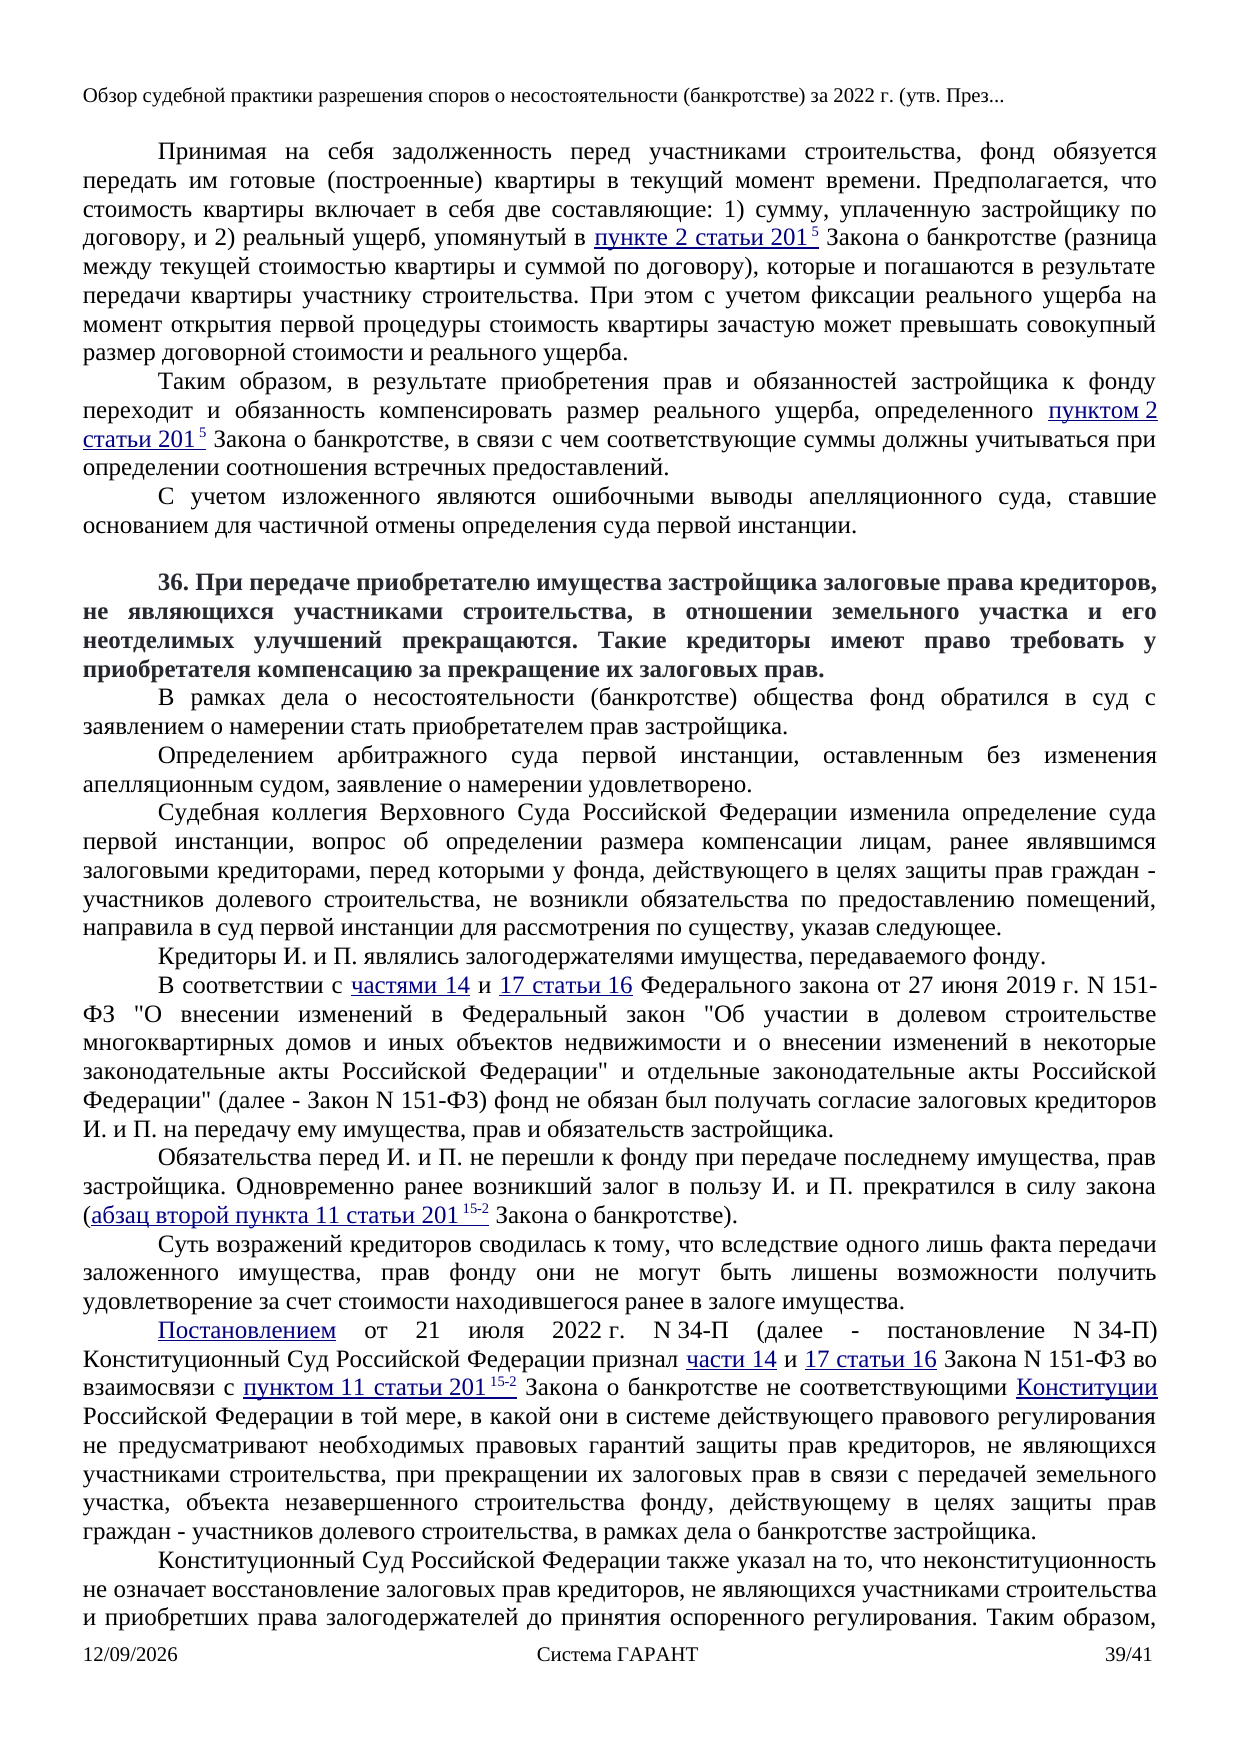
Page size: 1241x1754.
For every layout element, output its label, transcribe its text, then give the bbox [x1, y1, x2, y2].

text 36. При передаче приобретателю имущества застройщика залоговые права кредиторов, не являющихся участниками строительства, в отношении земельного участка и его неотделимых улучшений прекращаются. Такие кредиторы имеют право требовать у приобретателя компенсацию за прекращение их залоговых прав. [83, 567, 1157, 682]
text Судебная коллегия Верховного Суда Российской Федерации изменила определение суда первой инстанции, вопрос об определении размера компенсации лицам, ранее являвшимся залоговыми кредиторами, перед которыми у фонда, действующего в целях защиты прав граждан - участников долевого строительства, не возникли обязательства по предоставлению помещений, направила в суд первой инстанции для рассмотрения по существу, указав следующее. [83, 797, 1157, 941]
text Определением арбитражного суда первой инстанции, оставленным без изменения апелляционным судом, заявление о намерении удовлетворено. [83, 740, 1157, 797]
text Обязательства перед И. и П. не перешли к фонду при передаче последнему имущества, прав застройщика. Одновременно ранее возникший залог в пользу И. и П. прекратился в силу закона (абзац второй пункта 11 статьи 201 15-2 Закона о банкротстве). [83, 1142, 1157, 1229]
text В рамках дела о несостоятельности (банкротстве) общества фонд обратился в суд с заявлением о намерении стать приобретателем прав застройщика. [83, 682, 1157, 740]
text Кредиторы И. и П. являлись залогодержателями имущества, передаваемого фонду. [83, 941, 1157, 970]
text Суть возражений кредиторов сводилась к тому, что вследствие одного лишь факта передачи заложенного имущества, прав фонду они не могут быть лишены возможности получить удовлетворение за счет стоимости находившегося ранее в залоге имущества. [83, 1229, 1157, 1315]
text Конституционный Суд Российской Федерации также указал на то, что неконституционность не означает восстановление залоговых прав кредиторов, не являющихся участниками строительства и приобретших права залогодержателей до принятия оспоренного регулирования. Таким образом, [83, 1545, 1157, 1631]
text Постановлением от 21 июля 2022 г. N 34-П (далее - постановление N 34-П) Конституционный Суд Российской Федерации признал части 14 и 17 статьи 16 Закона N 151-ФЗ во взаимосвязи с пунктом 11 статьи 201 15-2 Закона о банкротстве не соответствующими Конституции Российской Федерации в той мере, в какой они в системе действующего правового регулирования не предусматривают необходимых правовых гарантий защиты прав кредиторов, не являющихся участниками строительства, при прекращении их залоговых прав в связи с передачей земельного участка, объекта незавершенного строительства фонду, действующему в целях защиты прав граждан - участников долевого строительства, в рамках дела о банкротстве застройщика. [83, 1315, 1157, 1545]
text Таким образом, в результате приобретения прав и обязанностей застройщика к фонду переходит и обязанность компенсировать размер реального ущерба, определенного пунктом 2 статьи 201 5 Закона о банкротстве, в связи с чем соответствующие суммы должны учитываться при определении соотношения встречных предоставлений. [83, 366, 1157, 481]
text С учетом изложенного являются ошибочными выводы апелляционного суда, ставшие основанием для частичной отмены определения суда первой инстанции. [83, 481, 1157, 539]
text В соответствии с частями 14 и 17 статьи 16 Федерального закона от 27 июня 2019 г. N 151-ФЗ "О внесении изменений в Федеральный закон "Об участии в долевом строительстве многоквартирных домов и иных объектов недвижимости и о внесении изменений в некоторые законодательные акты Российской Федерации" и отдельные законодательные акты Российской Федерации" (далее - Закон N 151-ФЗ) фонд не обязан был получать согласие залоговых кредиторов И. и П. на передачу ему имущества, прав и обязательств застройщика. [83, 970, 1157, 1142]
text Принимая на себя задолженность перед участниками строительства, фонд обязуется передать им готовые (построенные) квартиры в текущий момент времени. Предполагается, что стоимость квартиры включает в себя две составляющие: 1) сумму, уплаченную застройщику по договору, и 2) реальный ущерб, упомянутый в пункте 2 статьи 201 5 Закона о банкротстве (разница между текущей стоимостью квартиры и суммой по договору), которые и погашаются в результате передачи квартиры участнику строительства. При этом с учетом фиксации реального ущерба на момент открытия первой процедуры стоимость квартиры зачастую может превышать совокупный размер договорной стоимости и реального ущерба. [83, 136, 1157, 366]
